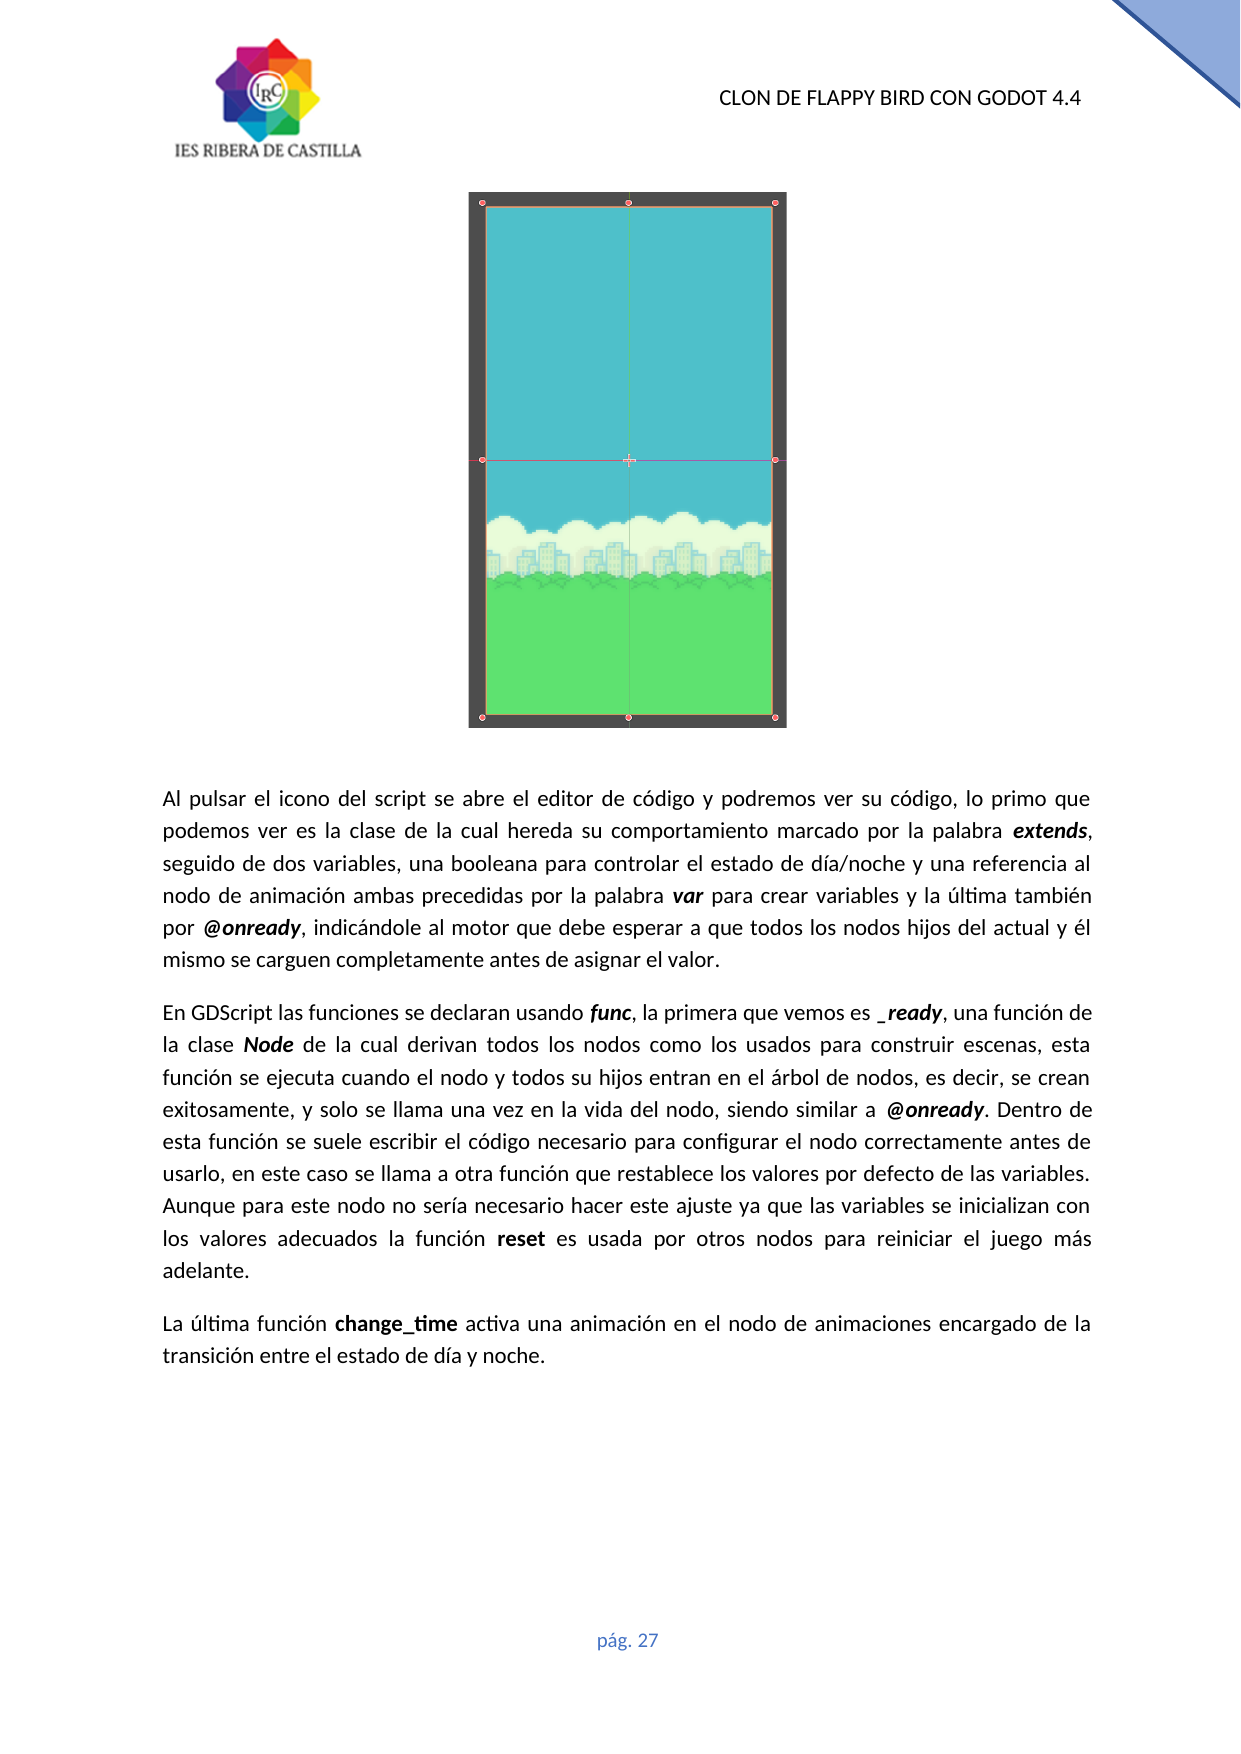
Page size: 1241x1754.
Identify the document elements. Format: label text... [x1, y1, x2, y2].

text La última función change_time activa una animación en el nodo de animaciones encargado de la transición entre el estado de día y noche. [162, 1309, 1093, 1369]
picture [468, 192, 787, 728]
text Al pulsar el icono del script se abre el editor de código y podremos ver su código, lo primo que podemos ver es la clase de la cual hereda su comportamiento marcado por la palabra extends, seguido de dos variables, una booleana para controlar el estado de día/noche y una referencia al nodo de animación ambas precedidas por la palabra var para crear variables y la última también por @onready, indicándole al motor que debe esperar a que todos los nodos hijos del actual y él mismo se carguen completamente antes de asignar el valor. [162, 784, 1093, 973]
picture [173, 29, 366, 164]
text En GDScript las funciones se declaran usando func, la primera que vemos es _ready, una función de la clase Node de la cual derivan todos los nodos como los usados para construir escenas, esta función se ejecuta cuando el nodo y todos su hijos entran en el árbol de nodos, es decir, se crean exitosamente, y solo se llama una vez en la vida del nodo, siendo similar a @onready. Dentro de esta función se suele escribir el código necesario para configurar el nodo correctamente antes de usarlo, en este caso se llama a otra función que restablece los valores por defecto de las variables. Aunque para este nodo no sería necesario hacer este ajuste ya que las variables se inicializan con los valores adecuados la función reset es usada por otros nodos para reiniciar el juego más adelante. [162, 998, 1093, 1284]
